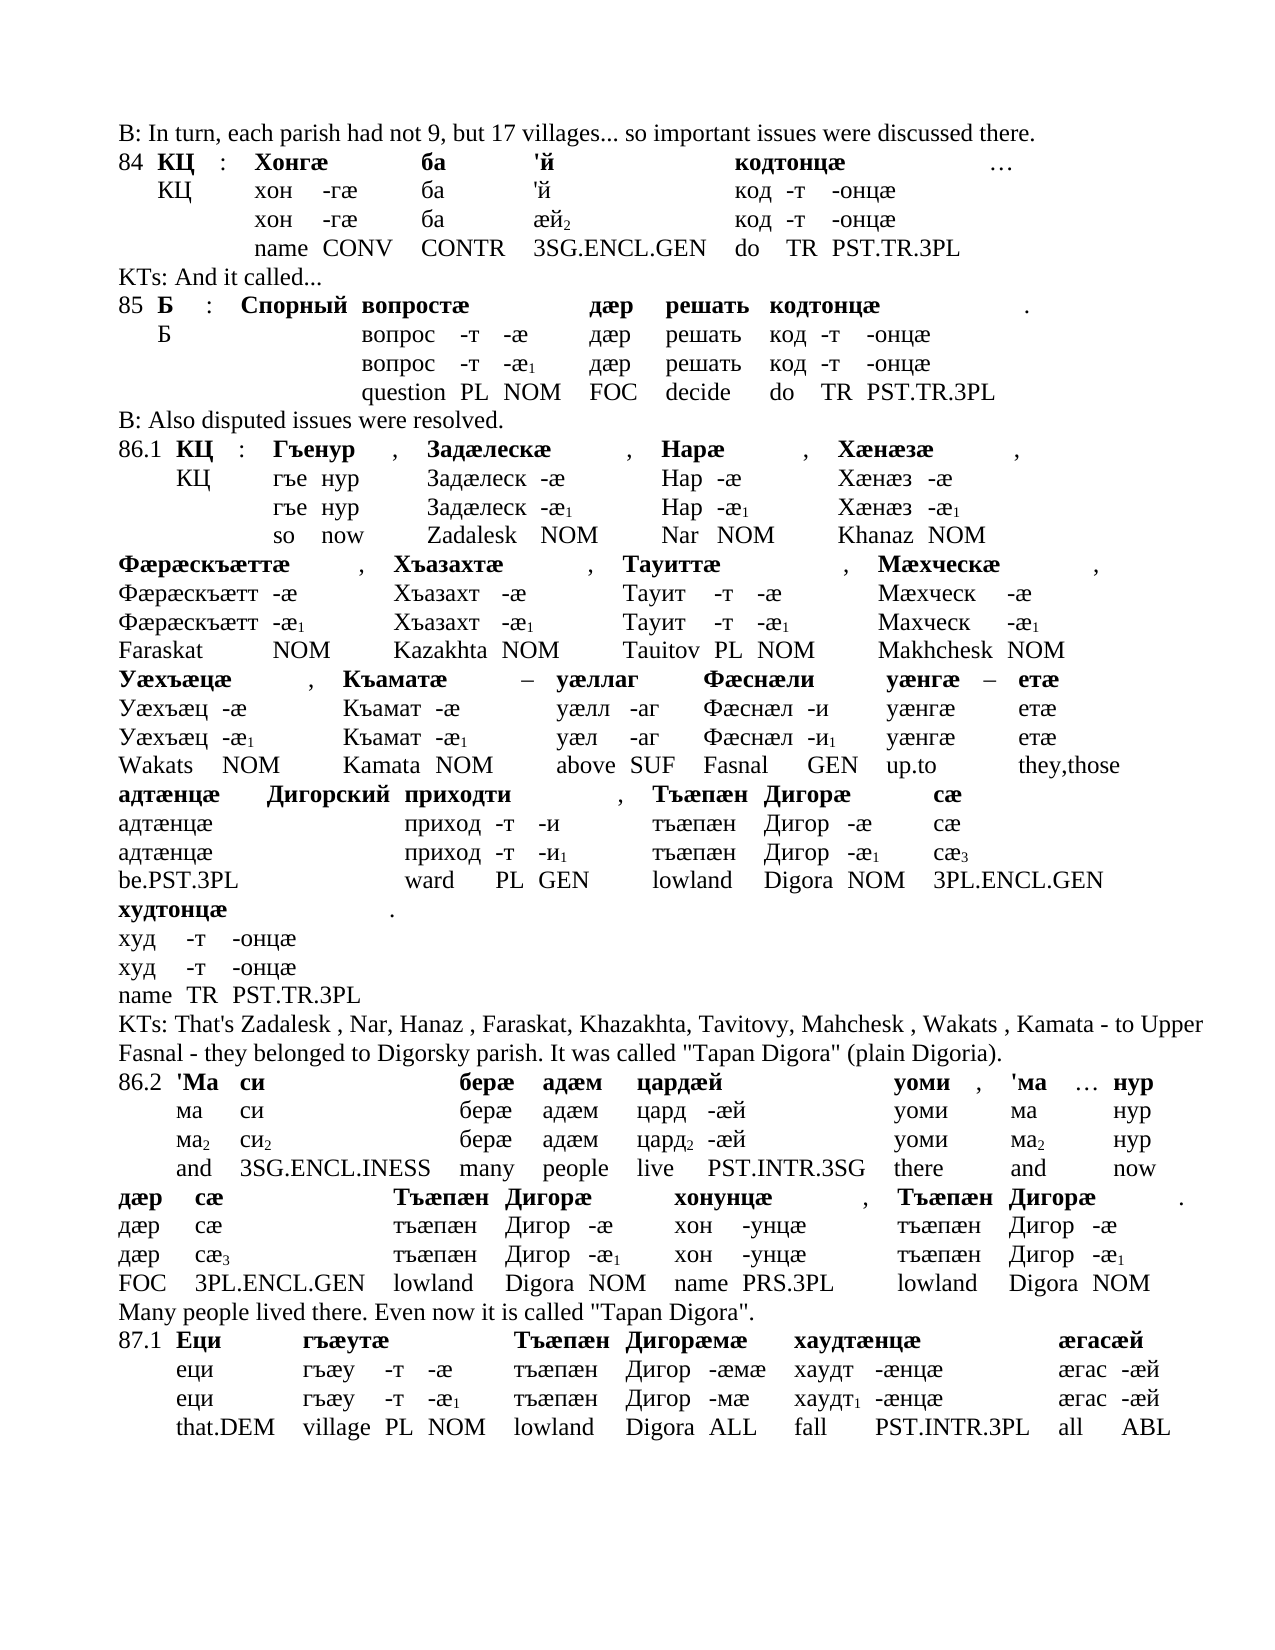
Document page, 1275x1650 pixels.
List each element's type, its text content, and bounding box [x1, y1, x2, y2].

text Нар [661, 492, 703, 521]
text PL [460, 377, 489, 406]
text Makhchesk [878, 636, 993, 664]
text -æ1 [501, 607, 560, 636]
text decide [665, 377, 742, 406]
text -æ1 [757, 607, 815, 636]
text Дигорæ [505, 1182, 660, 1211]
text Задæлеск [427, 463, 526, 492]
text -æ1 [222, 722, 280, 751]
text Digora [625, 1412, 695, 1441]
text еци [176, 1383, 275, 1412]
text -мæ [709, 1383, 766, 1412]
text – [983, 664, 1004, 693]
text Дигор [1009, 1211, 1078, 1239]
text æгасæй [1058, 1326, 1185, 1354]
text Хонгæ [254, 147, 407, 176]
text Хæнæз [837, 492, 914, 521]
text гъæу [303, 1354, 371, 1383]
text , [1014, 434, 1035, 463]
text адтæнцæ [118, 837, 239, 866]
text -æ [757, 578, 815, 607]
text Дигор [1009, 1239, 1078, 1268]
text -аг [629, 693, 675, 722]
text ма2 [1010, 1124, 1047, 1153]
text код [734, 204, 772, 233]
text Фæрæскъæтт [118, 578, 258, 607]
text : [219, 147, 240, 176]
text Хæнæз [837, 463, 914, 492]
text PRS.3PL [742, 1268, 834, 1297]
text PST.TR.3PL [232, 981, 361, 1009]
text question [361, 377, 446, 406]
text PST.TR.3PL [832, 233, 961, 262]
text берæ [459, 1067, 528, 1096]
text адæм [542, 1124, 609, 1153]
text уæнгæ [886, 664, 969, 693]
text NOM [272, 636, 331, 664]
text -онцæ [866, 319, 996, 348]
text -æ1 [1092, 1239, 1150, 1268]
text PL [495, 866, 524, 894]
text -т [495, 837, 524, 866]
text … [1074, 1067, 1099, 1096]
text -гæ [322, 176, 393, 204]
text Faraskat [118, 636, 258, 664]
text Хъазахт [393, 607, 488, 636]
text Къаматæ [343, 664, 507, 693]
text -и1 [538, 837, 589, 866]
text худ [118, 952, 172, 981]
text Уæхъæцæ [118, 664, 294, 693]
text , [626, 434, 647, 463]
text … [988, 147, 1014, 176]
text уоми [894, 1067, 962, 1096]
text -æ1 [272, 607, 331, 636]
text решать [665, 319, 742, 348]
text 85 [118, 291, 143, 319]
text -т [821, 319, 853, 348]
text Фæснæл [703, 693, 793, 722]
text -т [384, 1383, 414, 1412]
text -т [714, 578, 743, 607]
text 'ма [1010, 1067, 1060, 1096]
text FOC [589, 377, 638, 406]
text all [1058, 1412, 1107, 1441]
text CONV [322, 233, 393, 262]
text -æ [222, 693, 280, 722]
text be.PST.3PL [118, 866, 239, 894]
text гъе [273, 463, 307, 492]
text , [843, 549, 864, 578]
text -æ [540, 463, 599, 492]
text lowland [514, 1412, 598, 1441]
text Дигорæ [764, 779, 919, 808]
text -и [807, 693, 858, 722]
text . [1178, 1182, 1199, 1211]
text гъе [273, 492, 307, 521]
text 'Ма [176, 1067, 226, 1096]
text Тъæпæн [897, 1182, 995, 1211]
text хаудт1 [794, 1383, 861, 1412]
text -т [786, 176, 818, 204]
text Хъазахт [393, 578, 488, 607]
text нур [1113, 1124, 1156, 1153]
text B: Also disputed issues were resolved. [118, 406, 1249, 434]
text -æ1 [847, 837, 905, 866]
text тъæпæн [652, 837, 736, 866]
text решать [665, 291, 756, 319]
text -æй [707, 1096, 866, 1124]
text берæ [459, 1124, 515, 1153]
text хаудт [794, 1354, 861, 1383]
text -т [460, 348, 489, 377]
text many [459, 1153, 515, 1182]
text -т [714, 607, 743, 636]
text æй2 [533, 204, 707, 233]
text нур [1113, 1067, 1170, 1096]
text , [392, 434, 413, 463]
text NOM [503, 377, 561, 406]
text æгас [1058, 1383, 1107, 1412]
text live [637, 1153, 694, 1182]
text тъæпæн [897, 1211, 981, 1239]
text : [206, 291, 227, 319]
text -т [495, 808, 524, 837]
text ABL [1121, 1412, 1171, 1441]
text код [734, 176, 772, 204]
text 3SG.ENCL.INESS [239, 1153, 431, 1182]
text -онцæ [866, 348, 996, 377]
text they,those [1018, 751, 1120, 779]
text ма [1010, 1096, 1047, 1124]
text NOM [757, 636, 815, 664]
text Дигор [764, 837, 833, 866]
text Дигорæмæ [625, 1326, 780, 1354]
text нур [321, 463, 364, 492]
text NOM [435, 751, 493, 779]
text -æнцæ [875, 1354, 1031, 1383]
text Фæснæли [703, 664, 872, 693]
text тъæпæн [514, 1383, 598, 1412]
text , [976, 1067, 997, 1096]
text -æ1 [588, 1239, 646, 1268]
text Тъæпæн [393, 1182, 491, 1211]
text еци [176, 1354, 275, 1383]
text -т [786, 204, 818, 233]
text тъæпæн [897, 1239, 981, 1268]
text NOM [588, 1268, 646, 1297]
text Б [157, 291, 192, 319]
text -æ [272, 578, 331, 607]
text -т [460, 319, 489, 348]
text си [239, 1096, 431, 1124]
text КЦ [157, 176, 192, 204]
text -æ [435, 693, 493, 722]
text 86.2 [118, 1067, 162, 1096]
text уæл [556, 722, 616, 751]
text NOM [540, 521, 599, 549]
text Wakats [118, 751, 208, 779]
text and [1010, 1153, 1047, 1182]
text Махческ [878, 607, 993, 636]
text Задæлескæ [427, 434, 612, 463]
text сæ [194, 1182, 379, 1211]
text 3SG.ENCL.GEN [533, 233, 707, 262]
text ALL [709, 1412, 766, 1441]
text си [239, 1067, 445, 1096]
text Дигорский [267, 779, 391, 808]
text Фæрæскъæттæ [118, 549, 344, 578]
text -æмæ [709, 1354, 766, 1383]
text Еци [176, 1326, 289, 1354]
text NOM [222, 751, 280, 779]
text хон [254, 176, 308, 204]
text -æ [847, 808, 905, 837]
text -унцæ [742, 1211, 834, 1239]
text КЦ [176, 434, 224, 463]
text Б [157, 319, 178, 348]
text адтæнцæ [118, 779, 253, 808]
text гъæу [303, 1383, 371, 1412]
text -и1 [807, 722, 858, 751]
text lowland [393, 1268, 477, 1297]
text -онцæ [232, 923, 361, 952]
text КЦ [176, 463, 211, 492]
text етæ [1018, 693, 1120, 722]
text Нарæ [661, 434, 789, 463]
text 3PL.ENCL.GEN [933, 866, 1104, 894]
text Digora [505, 1268, 574, 1297]
text адтæнцæ [118, 808, 239, 837]
text -онцæ [832, 204, 961, 233]
text адæм [542, 1067, 623, 1096]
text . [389, 894, 410, 923]
text хон [254, 204, 308, 233]
text æгас [1058, 1354, 1107, 1383]
text вопростæ [361, 291, 575, 319]
text Nar [661, 521, 703, 549]
text уæнгæ [886, 722, 956, 751]
text , [587, 549, 608, 578]
text ба [421, 147, 519, 176]
text -и [538, 808, 589, 837]
text сæ [933, 779, 1118, 808]
text цардæй [637, 1067, 880, 1096]
text Дигорæ [1009, 1182, 1164, 1211]
text -æ [1092, 1211, 1150, 1239]
text дæр [118, 1211, 167, 1239]
text above [556, 751, 616, 779]
text -æ [428, 1354, 486, 1383]
text Задæлеск [427, 492, 526, 521]
text : [238, 434, 259, 463]
text кодтонцæ [769, 291, 1010, 319]
text ма2 [176, 1124, 212, 1153]
text lowland [652, 866, 736, 894]
text . [1023, 291, 1044, 319]
text Уæхъæц [118, 722, 208, 751]
text берæ [459, 1096, 515, 1124]
text KTs: And it called... [118, 262, 1249, 291]
text етæ [1018, 722, 1120, 751]
text KTs: That's Zadalesk , Nar, Hanaz , Faraskat, Khazakhta, Tavitovy, Mahchesk , Wakats , Kamata - to Upper Fasnal - they belonged to Digorsky parish. It was called "Tapan Digora" (plain Digoria). [118, 1009, 1249, 1067]
text -т [821, 348, 853, 377]
text код [769, 319, 807, 348]
text Фæснæл [703, 722, 793, 751]
text 86.1 [118, 434, 162, 463]
text 84 [118, 147, 143, 176]
text уæллаг [556, 664, 689, 693]
text Kamata [343, 751, 421, 779]
text дæр [118, 1239, 167, 1268]
text 87.1 [118, 1326, 162, 1354]
text PST.INTR.3PL [875, 1412, 1031, 1441]
text дæр [589, 319, 638, 348]
text do [734, 233, 772, 262]
text уæнгæ [886, 693, 956, 722]
text TR [821, 377, 853, 406]
text -æ [588, 1211, 646, 1239]
text Many people lived there. Even now it is called "Tapan Digora". [118, 1297, 1249, 1326]
text Хъазахтæ [393, 549, 574, 578]
text гъæутæ [303, 1326, 500, 1354]
text ward [404, 866, 481, 894]
text -онцæ [232, 952, 361, 981]
text вопрос [361, 319, 446, 348]
text Тауиттæ [622, 549, 829, 578]
text Kazakhta [393, 636, 488, 664]
text up.to [886, 751, 956, 779]
text do [769, 377, 807, 406]
text SUF [629, 751, 675, 779]
text lowland [897, 1268, 981, 1297]
text -онцæ [832, 176, 961, 204]
text NOM [717, 521, 775, 549]
text name [674, 1268, 728, 1297]
text сæ3 [933, 837, 1104, 866]
text -т [186, 923, 218, 952]
text Дигор [625, 1383, 695, 1412]
text Нар [661, 463, 703, 492]
text -унцæ [742, 1239, 834, 1268]
text 'й [533, 176, 707, 204]
text and [176, 1153, 212, 1182]
text цард [637, 1096, 694, 1124]
text Дигор [625, 1354, 695, 1383]
text 'й [533, 147, 721, 176]
text тъæпæн [393, 1211, 477, 1239]
text сæ [933, 808, 1104, 837]
text Мæхческ [878, 578, 993, 607]
text -æ [1007, 578, 1065, 607]
text people [542, 1153, 609, 1182]
text , [862, 1182, 883, 1211]
text -æ [501, 578, 560, 607]
text TR [186, 981, 218, 1009]
text Дигор [505, 1239, 574, 1268]
text -æ [717, 463, 775, 492]
text Zadalesk [427, 521, 526, 549]
text NOM [501, 636, 560, 664]
text хон [674, 1239, 728, 1268]
text GEN [807, 751, 858, 779]
text Digora [764, 866, 833, 894]
text village [303, 1412, 371, 1441]
text хон [674, 1211, 728, 1239]
text код [769, 348, 807, 377]
text сæ3 [194, 1239, 365, 1268]
text Фæрæскъæтт [118, 607, 258, 636]
text , [308, 664, 329, 693]
text PST.TR.3PL [866, 377, 996, 406]
text Тауит [622, 578, 700, 607]
text , [1093, 549, 1114, 578]
text хонунцæ [674, 1182, 848, 1211]
text -æ1 [503, 348, 561, 377]
text ба [421, 204, 506, 233]
text сæ [194, 1211, 365, 1239]
text 3PL.ENCL.GEN [194, 1268, 365, 1297]
text Гъенур [273, 434, 378, 463]
text there [894, 1153, 948, 1182]
text Digora [1009, 1268, 1078, 1297]
text кодтонцæ [734, 147, 975, 176]
text Къамат [343, 722, 421, 751]
text -æй [1121, 1354, 1171, 1383]
text ба [421, 176, 506, 204]
text худтонцæ [118, 894, 375, 923]
text решать [665, 348, 742, 377]
text NOM [1092, 1268, 1150, 1297]
text FOC [118, 1268, 167, 1297]
text тъæпæн [514, 1354, 598, 1383]
text -аг [629, 722, 675, 751]
text NOM [428, 1412, 486, 1441]
text уоми [894, 1096, 948, 1124]
text цард2 [637, 1124, 694, 1153]
text name [254, 233, 308, 262]
text приходти [404, 779, 603, 808]
text , [617, 779, 638, 808]
text TR [786, 233, 818, 262]
text Мæхческæ [878, 549, 1079, 578]
text -æ1 [540, 492, 599, 521]
text нур [321, 492, 364, 521]
text that.DEM [176, 1412, 275, 1441]
text – [521, 664, 542, 693]
text приход [404, 808, 481, 837]
text -гæ [322, 204, 393, 233]
text Уæхъæц [118, 693, 208, 722]
text now [321, 521, 364, 549]
text тъæпæн [393, 1239, 477, 1268]
text Fasnal [703, 751, 793, 779]
text ма [176, 1096, 212, 1124]
text -æ [928, 463, 986, 492]
text -т [186, 952, 218, 981]
text now [1113, 1153, 1156, 1182]
text -æ1 [717, 492, 775, 521]
text -т [384, 1354, 414, 1383]
text NOM [1007, 636, 1065, 664]
text fall [794, 1412, 861, 1441]
text дæр [118, 1182, 181, 1211]
text so [273, 521, 307, 549]
text -æ1 [428, 1383, 486, 1412]
text Тъæпæн [652, 779, 750, 808]
text Тъæпæн [514, 1326, 612, 1354]
text дæр [589, 291, 652, 319]
text Спорный [240, 291, 348, 319]
text -æ1 [928, 492, 986, 521]
text , [358, 549, 379, 578]
text етæ [1018, 664, 1134, 693]
text name [118, 981, 172, 1009]
text КЦ [157, 147, 206, 176]
text си2 [239, 1124, 431, 1153]
text PL [714, 636, 743, 664]
text хаудтæнцæ [794, 1326, 1044, 1354]
text адæм [542, 1096, 609, 1124]
text Къамат [343, 693, 421, 722]
text приход [404, 837, 481, 866]
text уоми [894, 1124, 948, 1153]
text -æнцæ [875, 1383, 1031, 1412]
text Хæнæзæ [837, 434, 1000, 463]
text -æ1 [435, 722, 493, 751]
text B: In turn, each parish had not 9, but 17 villages... so important issues were discussed there. [118, 118, 1249, 147]
text тъæпæн [652, 808, 736, 837]
text , [803, 434, 824, 463]
text NOM [847, 866, 905, 894]
text дæр [589, 348, 638, 377]
text Khanaz [837, 521, 914, 549]
text PL [384, 1412, 414, 1441]
text уæлл [556, 693, 616, 722]
text PST.INTR.3SG [707, 1153, 866, 1182]
text Дигор [764, 808, 833, 837]
text худ [118, 923, 172, 952]
text NOM [928, 521, 986, 549]
text -æй [1121, 1383, 1171, 1412]
text вопрос [361, 348, 446, 377]
text нур [1113, 1096, 1156, 1124]
text Tauitov [622, 636, 700, 664]
text Дигор [505, 1211, 574, 1239]
text Тауит [622, 607, 700, 636]
text -æ [503, 319, 561, 348]
text -æй [707, 1124, 866, 1153]
text -æ1 [1007, 607, 1065, 636]
text CONTR [421, 233, 506, 262]
text GEN [538, 866, 589, 894]
